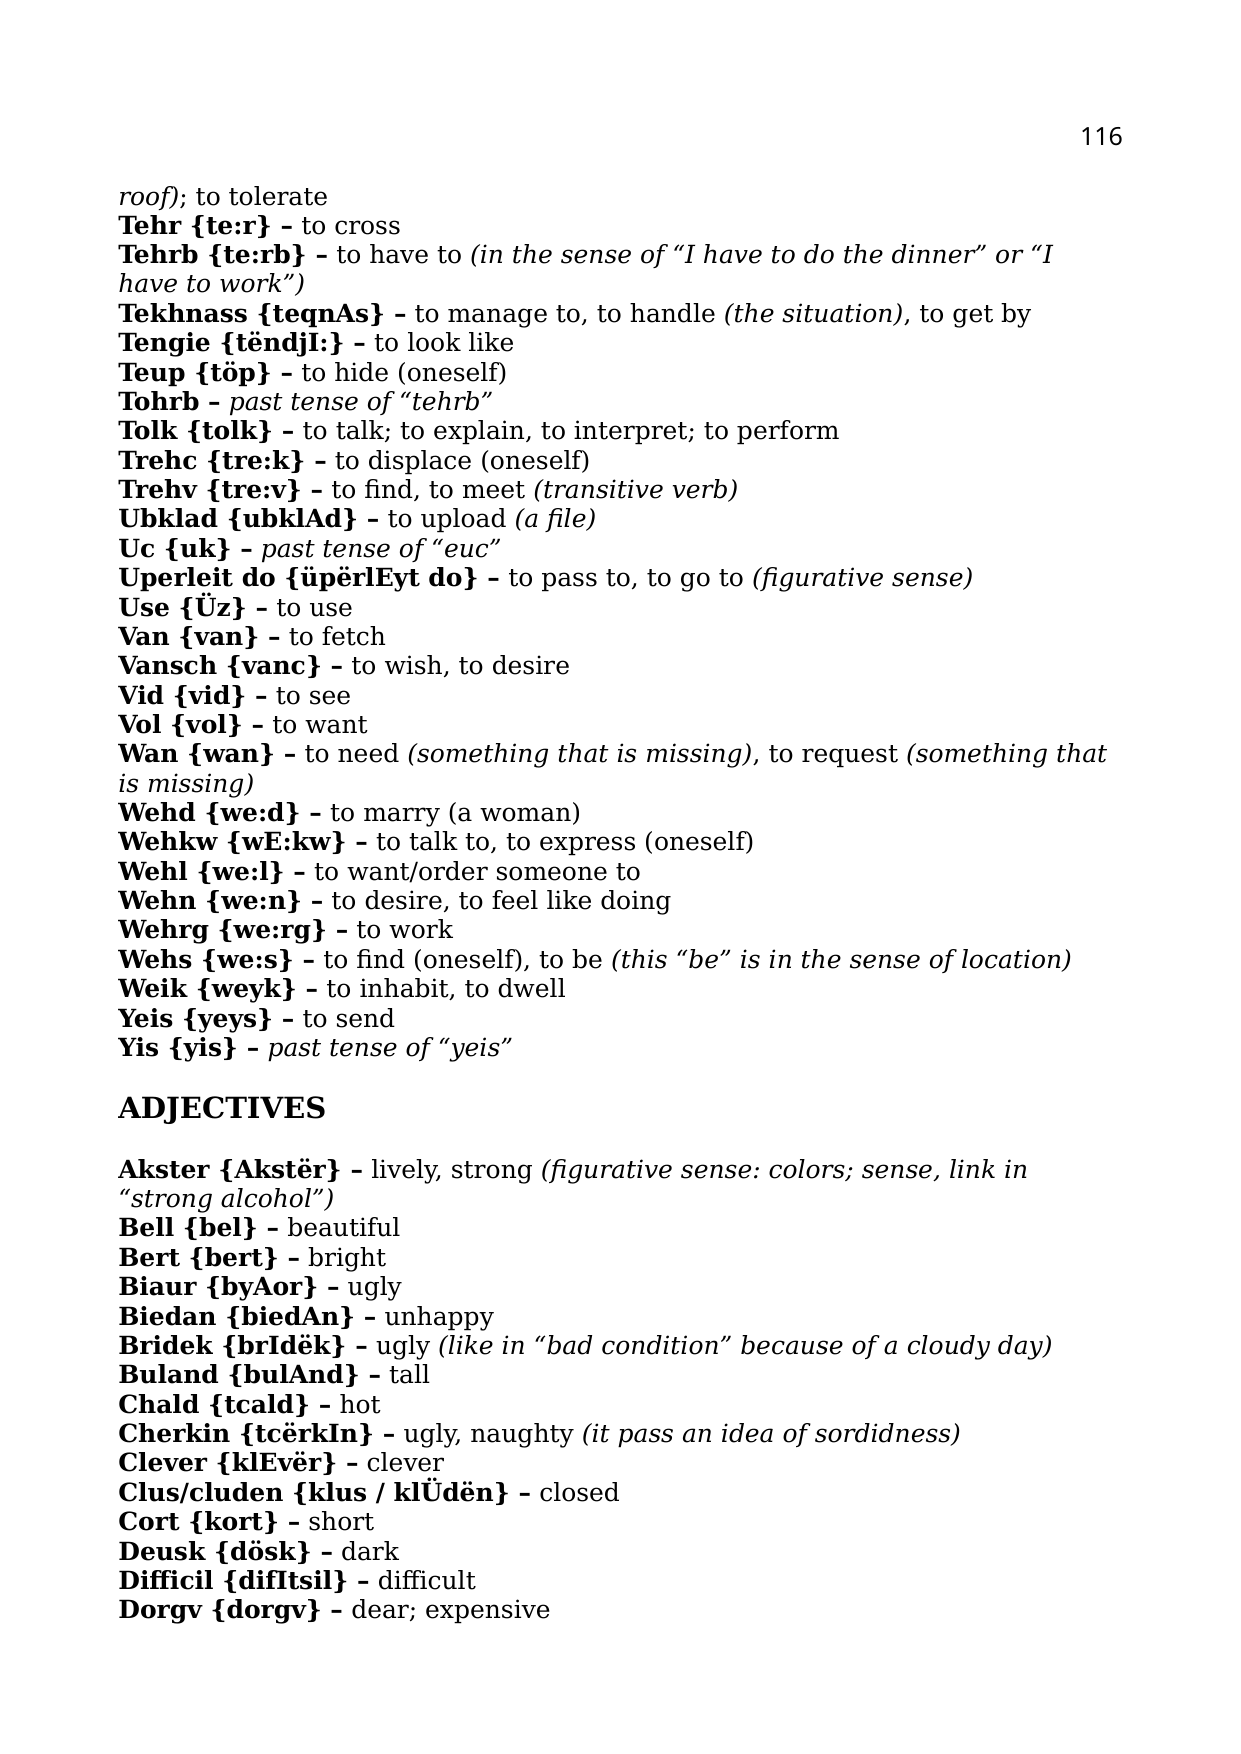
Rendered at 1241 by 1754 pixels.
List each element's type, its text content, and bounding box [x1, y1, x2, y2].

text Ubklad {ubklAd} – to upload (a file) [118, 504, 1123, 534]
text Wehkw {wE:kw} – to talk to, to express (oneself) [118, 827, 1123, 857]
text Tolk {tolk} – to talk; to explain, to interpret; to perform [118, 416, 1123, 446]
text Biedan {biedAn} – unhappy [118, 1302, 1123, 1331]
text Vid {vid} – to see [118, 681, 1123, 710]
text Van {van} – to fetch [118, 622, 1123, 651]
text Dorgv {dorgv} – dear; expensive [118, 1595, 1123, 1625]
text Wehl {we:l} – to want/order someone to [118, 857, 1123, 886]
text Tehr {te:r} – to cross [118, 211, 1123, 240]
text Bert {bert} – bright [118, 1243, 1123, 1272]
text Trehv {tre:v} – to find, to meet (transitive verb) [118, 475, 1123, 504]
text Wehrg {we:rg} – to work [118, 915, 1123, 945]
text Uperleit do {üpërlEyt do} – to pass to, to go to (figurative sense) [118, 563, 1123, 592]
text Akster {Akstër} – lively, strong (figurative sense: colors; sense, link in “strong alcohol”) [118, 1155, 1123, 1213]
text Tengie {tëndjI:} – to look like [118, 328, 1123, 357]
text Vansch {vanc} – to wish, to desire [118, 651, 1123, 681]
text Yis {yis} – past tense of “yeis” [118, 1033, 1123, 1062]
text Wehn {we:n} – to desire, to feel like doing [118, 886, 1123, 915]
text Deusk {dösk} – dark [118, 1537, 1123, 1566]
text Vol {vol} – to want [118, 710, 1123, 739]
text Clus/cluden {klus / klÜdën} – closed [118, 1478, 1123, 1507]
text Clever {klEvër} – clever [118, 1448, 1123, 1478]
text Use {Üz} – to use [118, 592, 1123, 622]
text Uc {uk} – past tense of “euc” [118, 534, 1123, 563]
text Wehd {we:d} – to marry (a woman) [118, 798, 1123, 827]
text Cort {kort} – short [118, 1507, 1123, 1537]
text Teup {töp} – to hide (oneself) [118, 357, 1123, 387]
text Tekhnass {teqnAs} – to manage to, to handle (the situation), to get by [118, 299, 1123, 328]
text Tehrb {te:rb} – to have to (in the sense of “I have to do the dinner” or “I have to work”) [118, 240, 1123, 299]
text Tohrb – past tense of “tehrb” [118, 387, 1123, 416]
subtitle ADJECTIVES [118, 1091, 1123, 1126]
text Wehs {we:s} – to find (oneself), to be (this “be” is in the sense of location) [118, 945, 1123, 974]
text Cherkin {tcërkIn} – ugly, naughty (it pass an idea of sordidness) [118, 1419, 1123, 1448]
text Biaur {byAor} – ugly [118, 1272, 1123, 1302]
text roof); to tolerate [118, 182, 1123, 211]
text Bell {bel} – beautiful [118, 1213, 1123, 1243]
text Weik {weyk} – to inhabit, to dwell [118, 974, 1123, 1003]
text Wan {wan} – to need (something that is missing), to request (something that is missing) [118, 739, 1123, 798]
text Bridek {brIdëk} – ugly (like in “bad condition” because of a cloudy day) [118, 1331, 1123, 1360]
text Yeis {yeys} – to send [118, 1003, 1123, 1033]
text Buland {bulAnd} – tall [118, 1360, 1123, 1390]
text Chald {tcald} – hot [118, 1390, 1123, 1419]
text Trehc {tre:k} – to displace (oneself) [118, 446, 1123, 475]
text Difficil {difItsil} – difficult [118, 1566, 1123, 1595]
